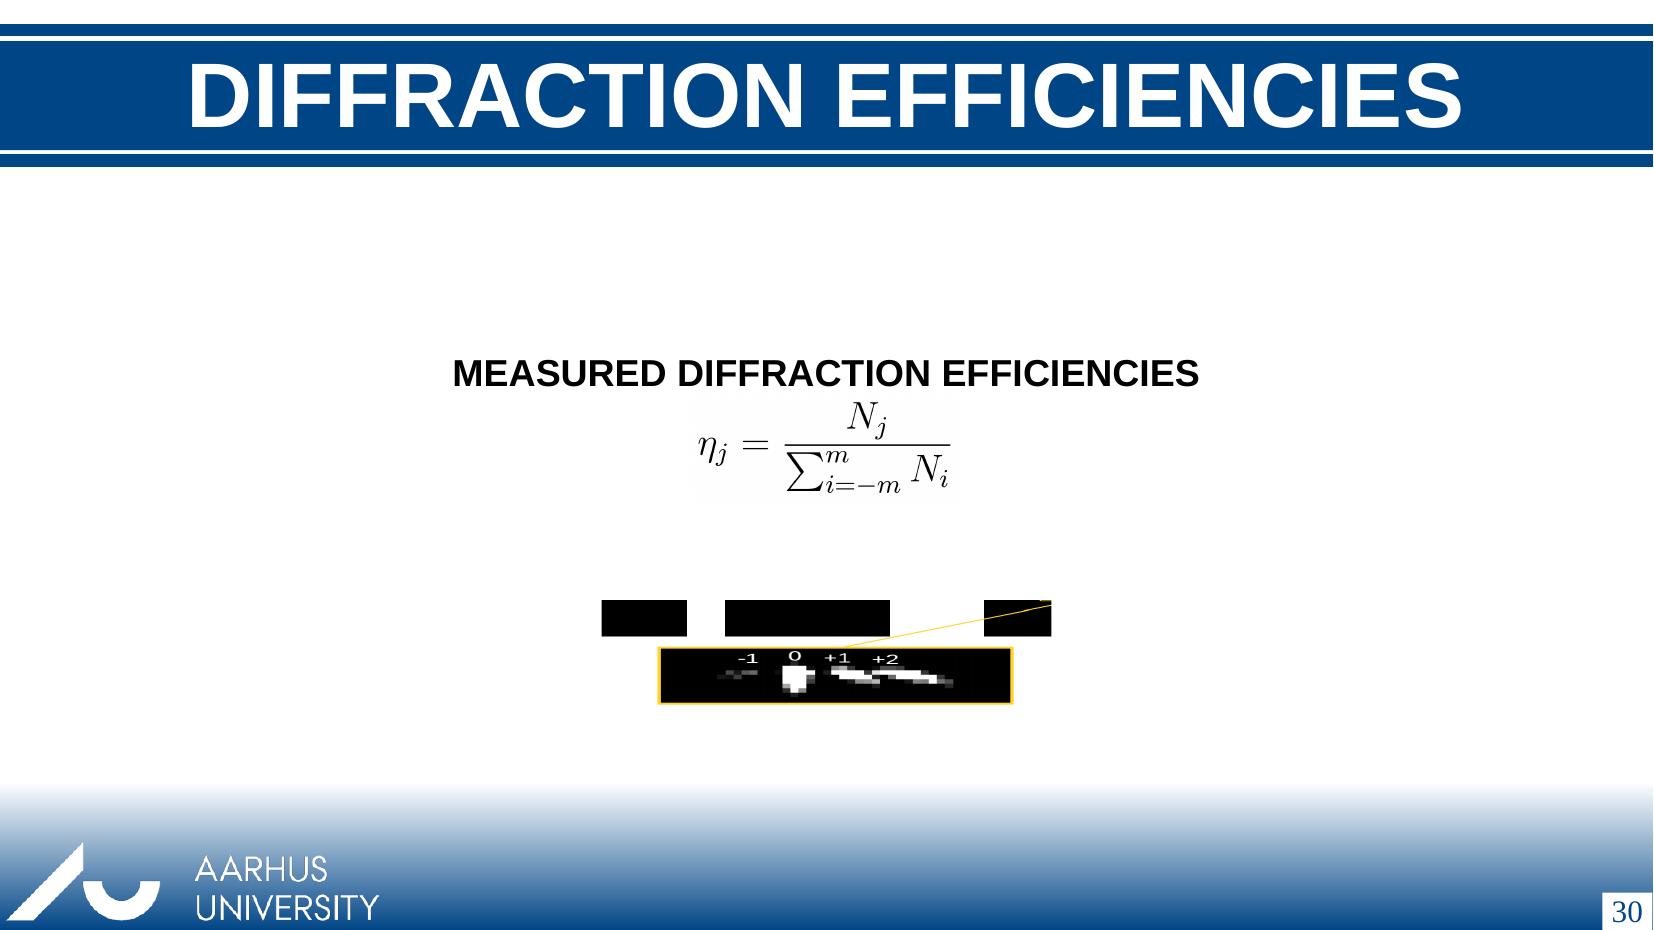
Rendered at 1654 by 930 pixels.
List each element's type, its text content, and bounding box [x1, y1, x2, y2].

picture [691, 402, 962, 503]
picture [5, 841, 414, 928]
title DIFFRACTION EFFICIENCIES [0, 41, 1653, 151]
picture [601, 600, 1052, 720]
text_box MEASURED DIFFRACTION EFFICIENCIES [437, 344, 1216, 402]
